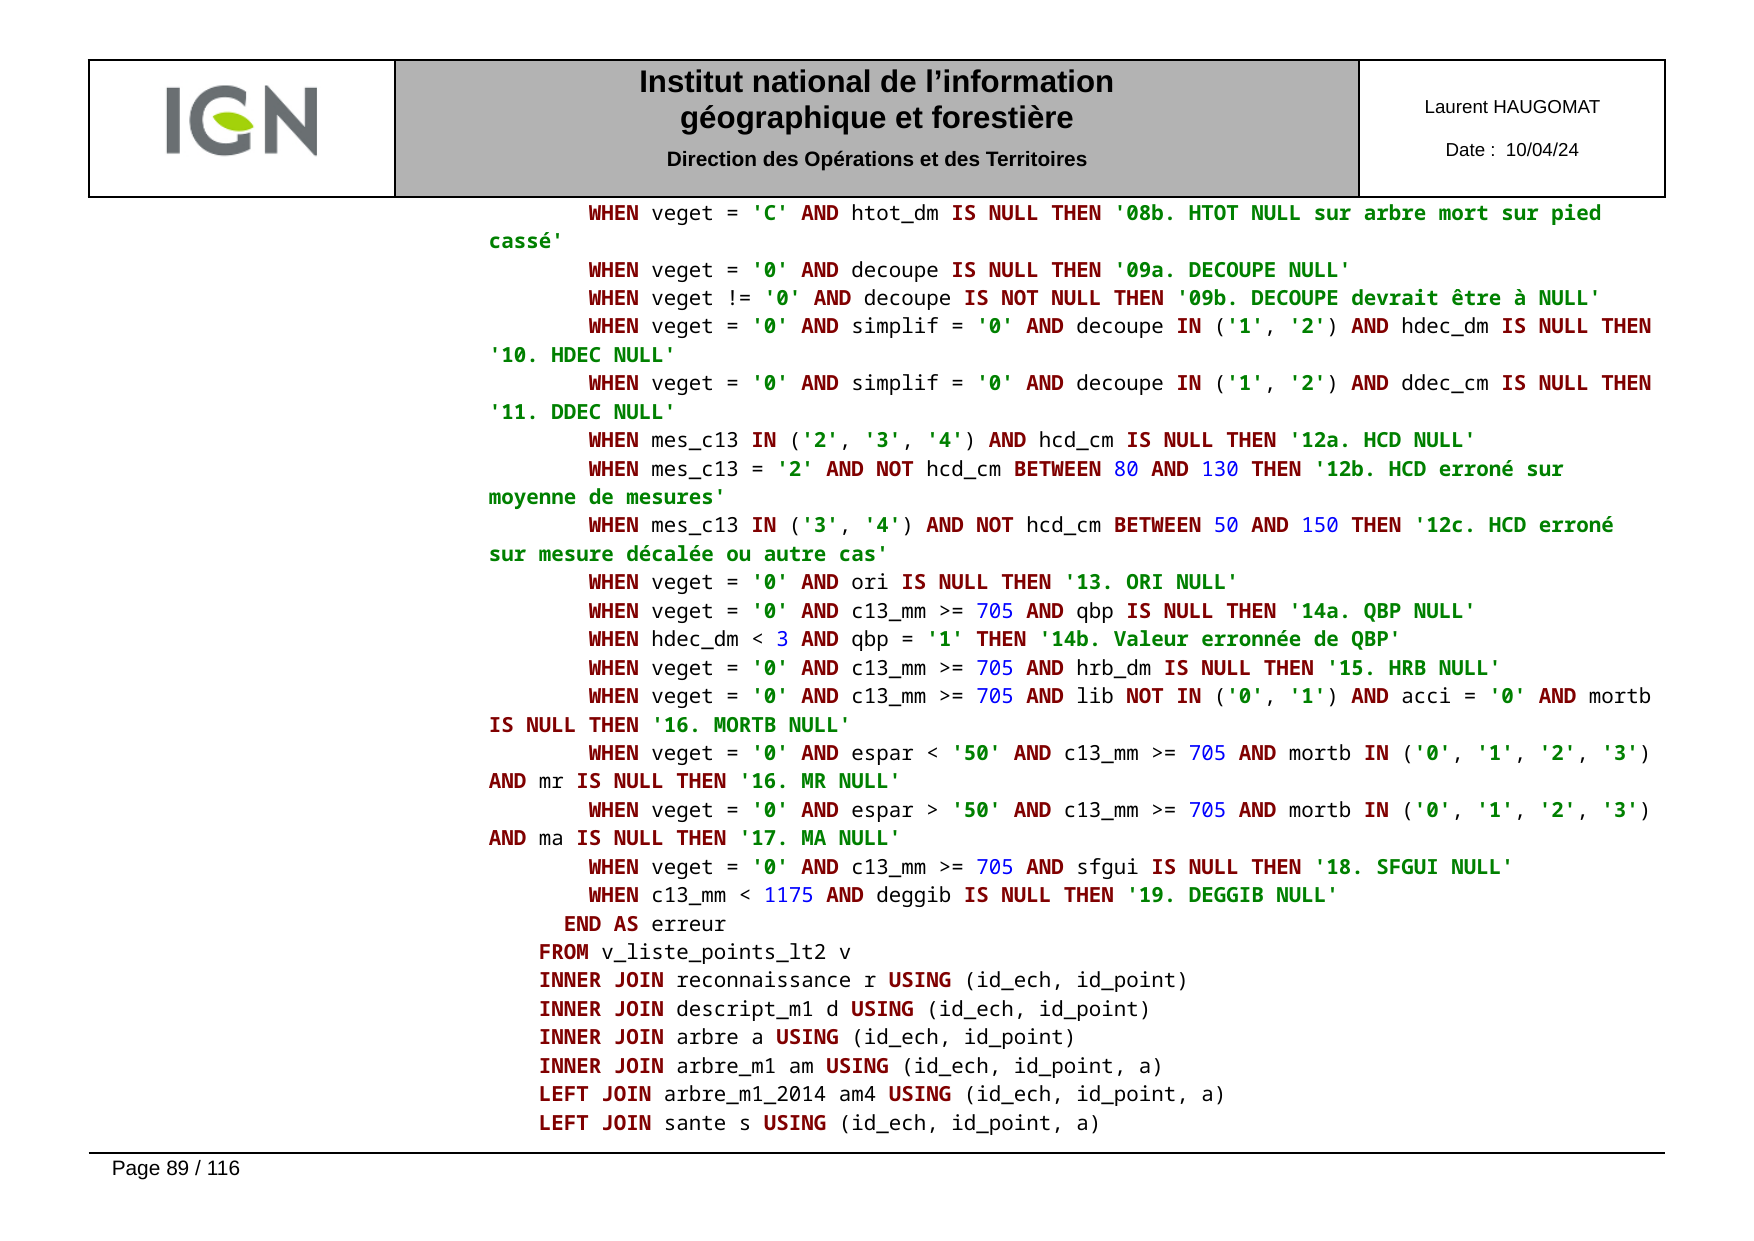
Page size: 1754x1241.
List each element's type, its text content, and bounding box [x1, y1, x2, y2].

table_cell [89, 198, 483, 1142]
picture [141, 62, 343, 180]
table_cell WHEN veget = 'C' AND htot_dm IS NULL THEN '08b. HTOT NULL sur arbre mort sur pied cassé' WHEN veget = '0' AND decoupe IS NULL THEN '09a. DECOUPE NULL' WHEN veget != '0' AND decoupe IS NOT NULL THEN '09b. DECOUPE devrait être à NULL' WHEN veget = '0' AND simplif = '0' AND decoupe IN ('1', '2') AND hdec_dm IS NULL THEN '10. HDEC NULL' WHEN veget = '0' AND simplif = '0' AND decoupe IN ('1', '2') AND ddec_cm IS NULL THEN '11. DDEC NULL' WHEN mes_c13 IN ('2', '3', '4') AND hcd_cm IS NULL THEN '12a. HCD NULL' WHEN mes_c13 = '2' AND NOT hcd_cm BETWEEN 80 AND 130 THEN '12b. HCD erroné sur moyenne de mesures' WHEN mes_c13 IN ('3', '4') AND NOT hcd_cm BETWEEN 50 AND 150 THEN '12c. HCD erroné sur mesure décalée ou autre cas' WHEN veget = '0' AND ori IS NULL THEN '13. ORI NULL' WHEN veget = '0' AND c13_mm >= 705 AND qbp IS NULL THEN '14a. QBP NULL' WHEN hdec_dm < 3 AND qbp = '1' THEN '14b. Valeur erronnée de QBP' WHEN veget = '0' AND c13_mm >= 705 AND hrb_dm IS NULL THEN '15. HRB NULL' WHEN veget = '0' AND c13_mm >= 705 AND lib NOT IN ('0', '1') AND acci = '0' AND mortb IS NULL THEN '16. MORTB NULL' WHEN veget = '0' AND espar < '50' AND c13_mm >= 705 AND mortb IN ('0', '1', '2', '3') AND mr IS NULL THEN '16. MR NULL' WHEN veget = '0' AND espar > '50' AND c13_mm >= 705 AND mortb IN ('0', '1', '2', '3') AND ma IS NULL THEN '17. MA NULL' WHEN veget = '0' AND c13_mm >= 705 AND sfgui IS NULL THEN '18. SFGUI NULL' WHEN c13_mm < 1175 AND deggib IS NULL THEN '19. DEGGIB NULL' END AS erreur FROM v_liste_points_lt2 v INNER JOIN reconnaissance r USING (id_ech, id_point) INNER JOIN descript_m1 d USING (id_ech, id_point) INNER JOIN arbre a USING (id_ech, id_point) INNER JOIN arbre_m1 am USING (id_ech, id_point, a) LEFT JOIN arbre_m1_2014 am4 USING (id_ech, id_point, a) LEFT JOIN sante s USING (id_ech, id_point, a) [483, 198, 1665, 1142]
